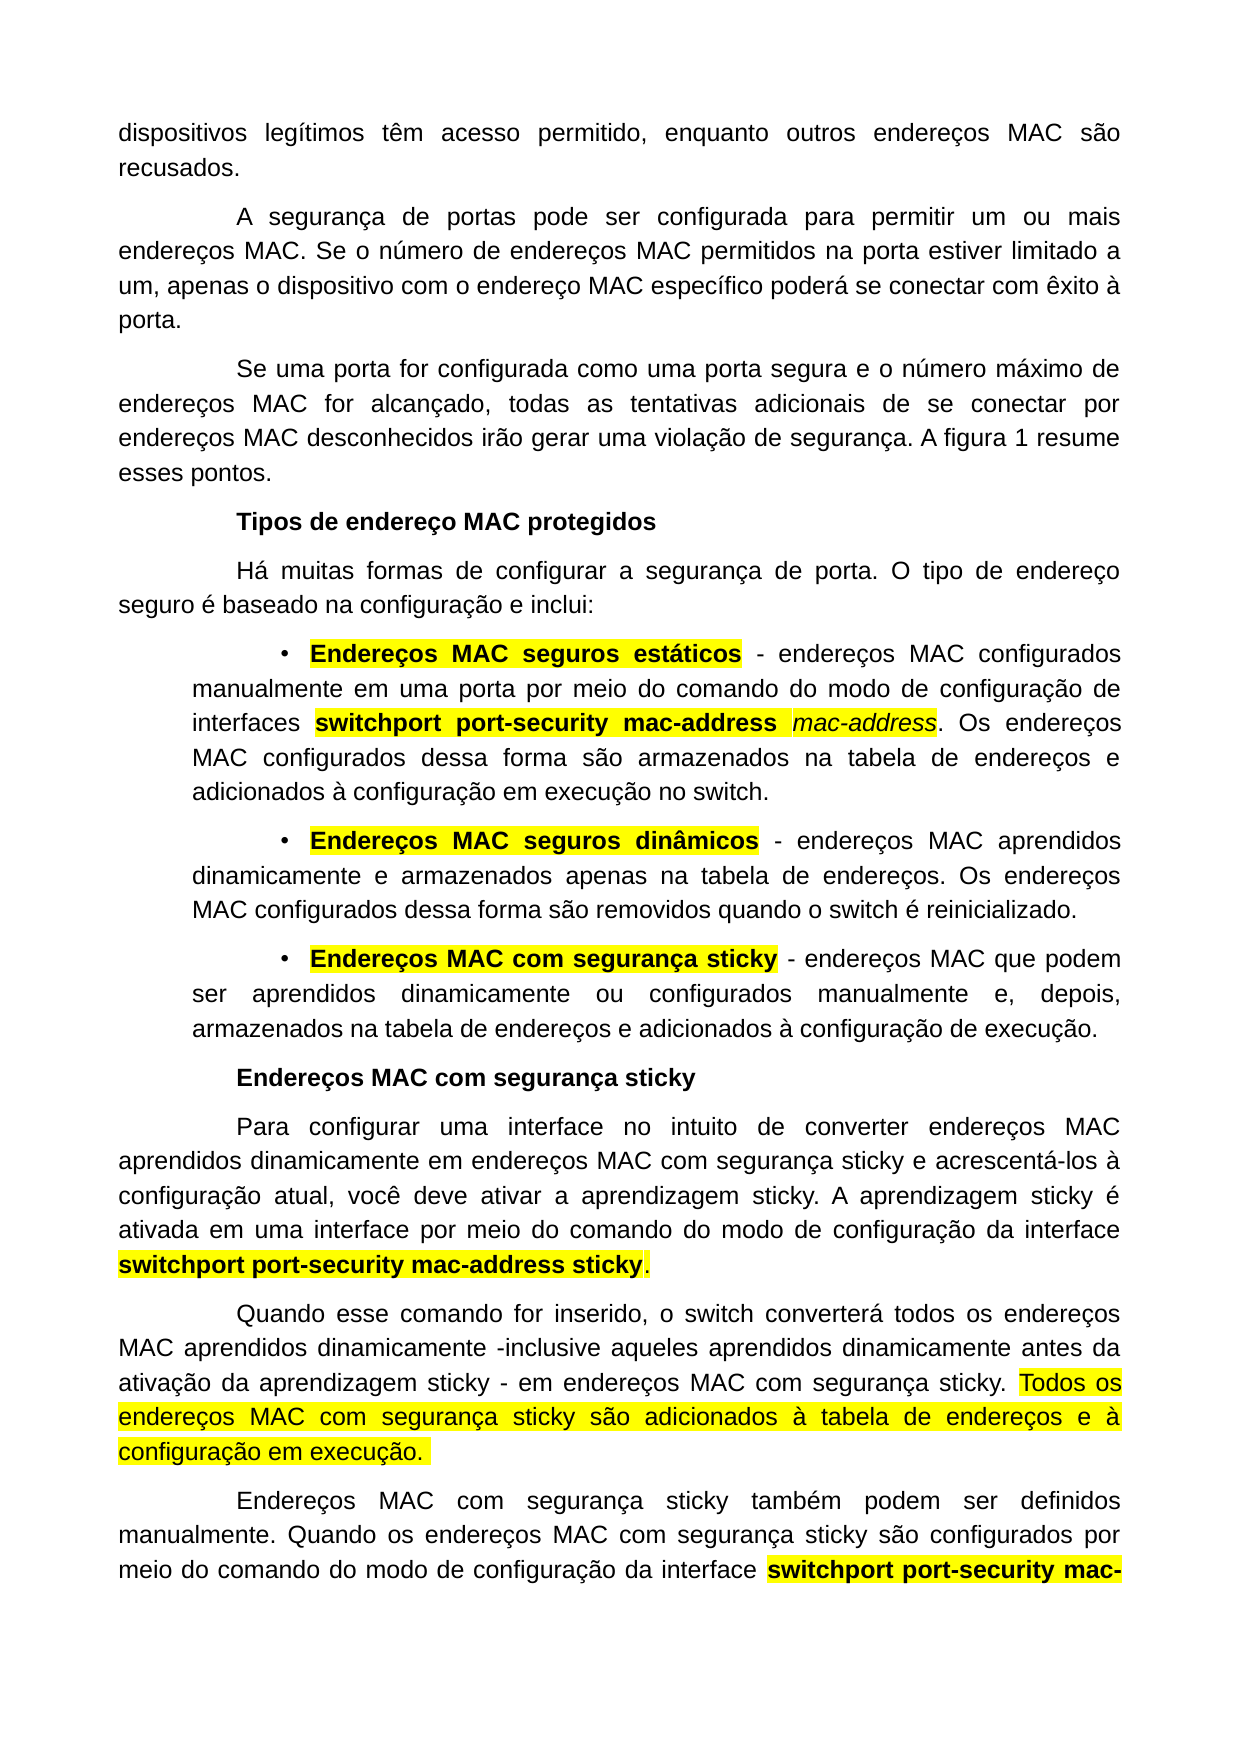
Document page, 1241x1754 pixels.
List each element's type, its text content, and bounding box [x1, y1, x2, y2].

text Tipos de endereço MAC protegidos [118, 507, 1122, 535]
text A segurança de portas pode ser configurada para permitir um ou mais endereços MAC. Se o número de endereços MAC permitidos na porta estiver limitado a um, apenas o dispositivo com o endereço MAC específico poderá se conectar com êxito à porta. [118, 202, 1122, 334]
text Se uma porta for configurada como uma porta segura e o número máximo de endereços MAC for alcançado, todas as tentativas adicionais de se conectar por endereços MAC desconhecidos irão gerar uma violação de segurança. A figura 1 resume esses pontos. [118, 354, 1122, 486]
text Endereços MAC com segurança sticky [118, 1063, 1122, 1091]
list Endereços MAC seguros estáticos - endereços MAC configurados manualmente em uma porta por meio do comando do modo de configuração de interfaces switchport port-security mac-address mac-address. Os endereços MAC configurados dessa forma são armazenados na tabela de endereços e adicionados à configuração em execução no switch. [162, 639, 1122, 806]
text Endereços MAC com segurança sticky também podem ser definidos manualmente. Quando os endereços MAC com segurança sticky são configurados por meio do comando do modo de configuração da interface switchport port-security mac- [118, 1486, 1122, 1583]
text Para configurar uma interface no intuito de converter endereços MAC aprendidos dinamicamente em endereços MAC com segurança sticky e acrescentá-los à configuração atual, você deve ativar a aprendizagem sticky. A aprendizagem sticky é ativada em uma interface por meio do comando do modo de configuração da interface switchport port-security mac-address sticky. [118, 1112, 1122, 1278]
text dispositivos legítimos têm acesso permitido, enquanto outros endereços MAC são recusados. [118, 118, 1122, 181]
text Quando esse comando for inserido, o switch converterá todos os endereços MAC aprendidos dinamicamente -inclusive aqueles aprendidos dinamicamente antes da ativação da aprendizagem sticky - em endereços MAC com segurança sticky. Todos os endereços MAC com segurança sticky são adicionados à tabela de endereços e à configuração em execução. [118, 1299, 1122, 1465]
text Há muitas formas de configurar a segurança de porta. O tipo de endereço seguro é baseado na configuração e inclui: [118, 556, 1122, 619]
list Endereços MAC com segurança sticky - endereços MAC que podem ser aprendidos dinamicamente ou configurados manualmente e, depois, armazenados na tabela de endereços e adicionados à configuração de execução. [162, 944, 1122, 1042]
list Endereços MAC seguros dinâmicos - endereços MAC aprendidos dinamicamente e armazenados apenas na tabela de endereços. Os endereços MAC configurados dessa forma são removidos quando o switch é reinicializado. [162, 826, 1122, 924]
